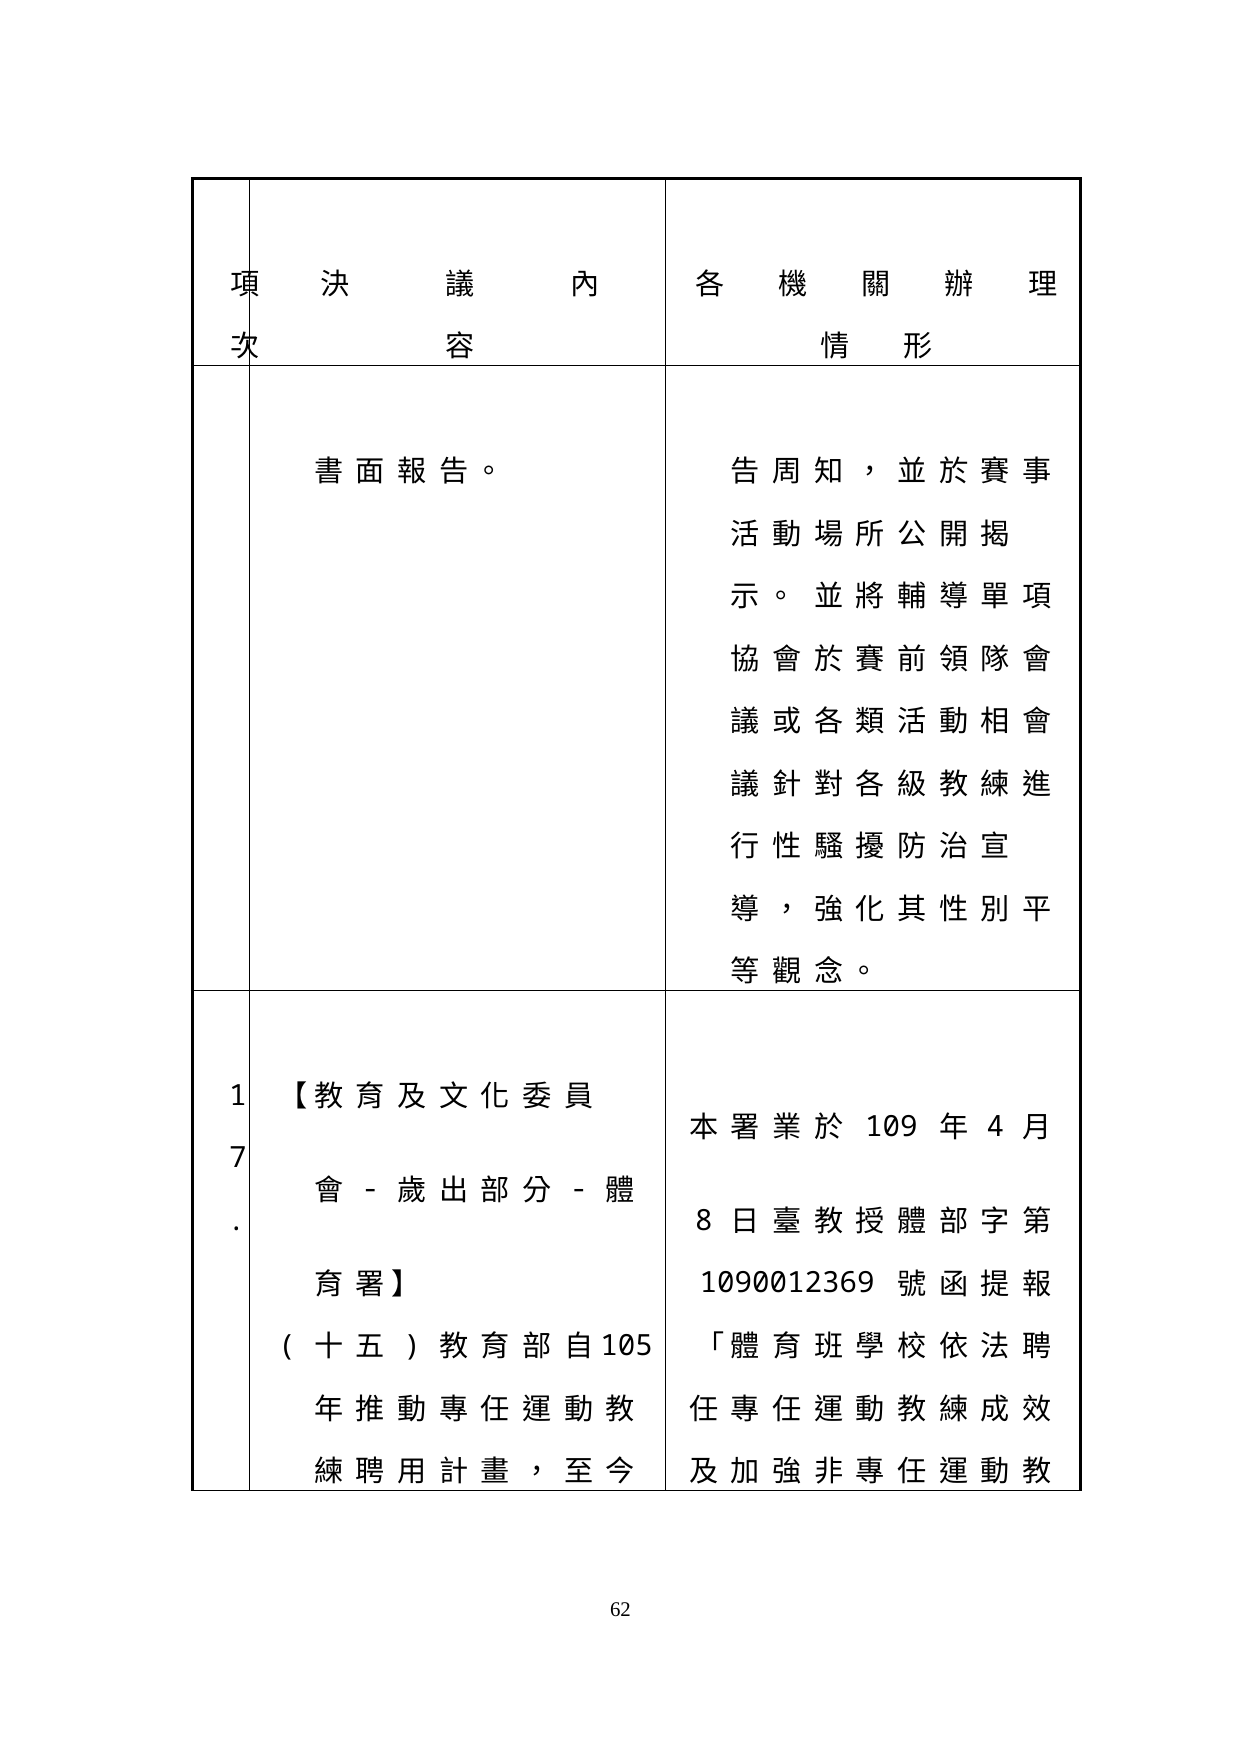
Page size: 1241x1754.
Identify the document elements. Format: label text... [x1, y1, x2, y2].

table_header 各 機 關 辦 理 情 形 [666, 180, 1079, 365]
table_cell 本署業於109年4月8日臺教授體部字第1090012369號函提報「體育班學校依法聘任專任運動教練成效及加強非專任運動教 [666, 991, 1079, 1490]
table_header 項次 [194, 180, 249, 365]
table_cell 17. [194, 991, 249, 1490]
table_cell 書面報告。 [250, 366, 665, 990]
table_cell [194, 366, 249, 990]
table_cell 告周知，並於賽事活動場所公開揭示。並將輔導單項協會於賽前領隊會議或各類活動相會議針對各級教練進行性騷擾防治宣導，強化其性別平等觀念。 [666, 366, 1079, 990]
table_header 決 議 內 容 [250, 180, 665, 365]
table_cell 【教育及文化委員會-歲出部分-體育署】 (十五)教育部自105年推動專任運動教練聘用計畫，至今 [250, 991, 665, 1490]
